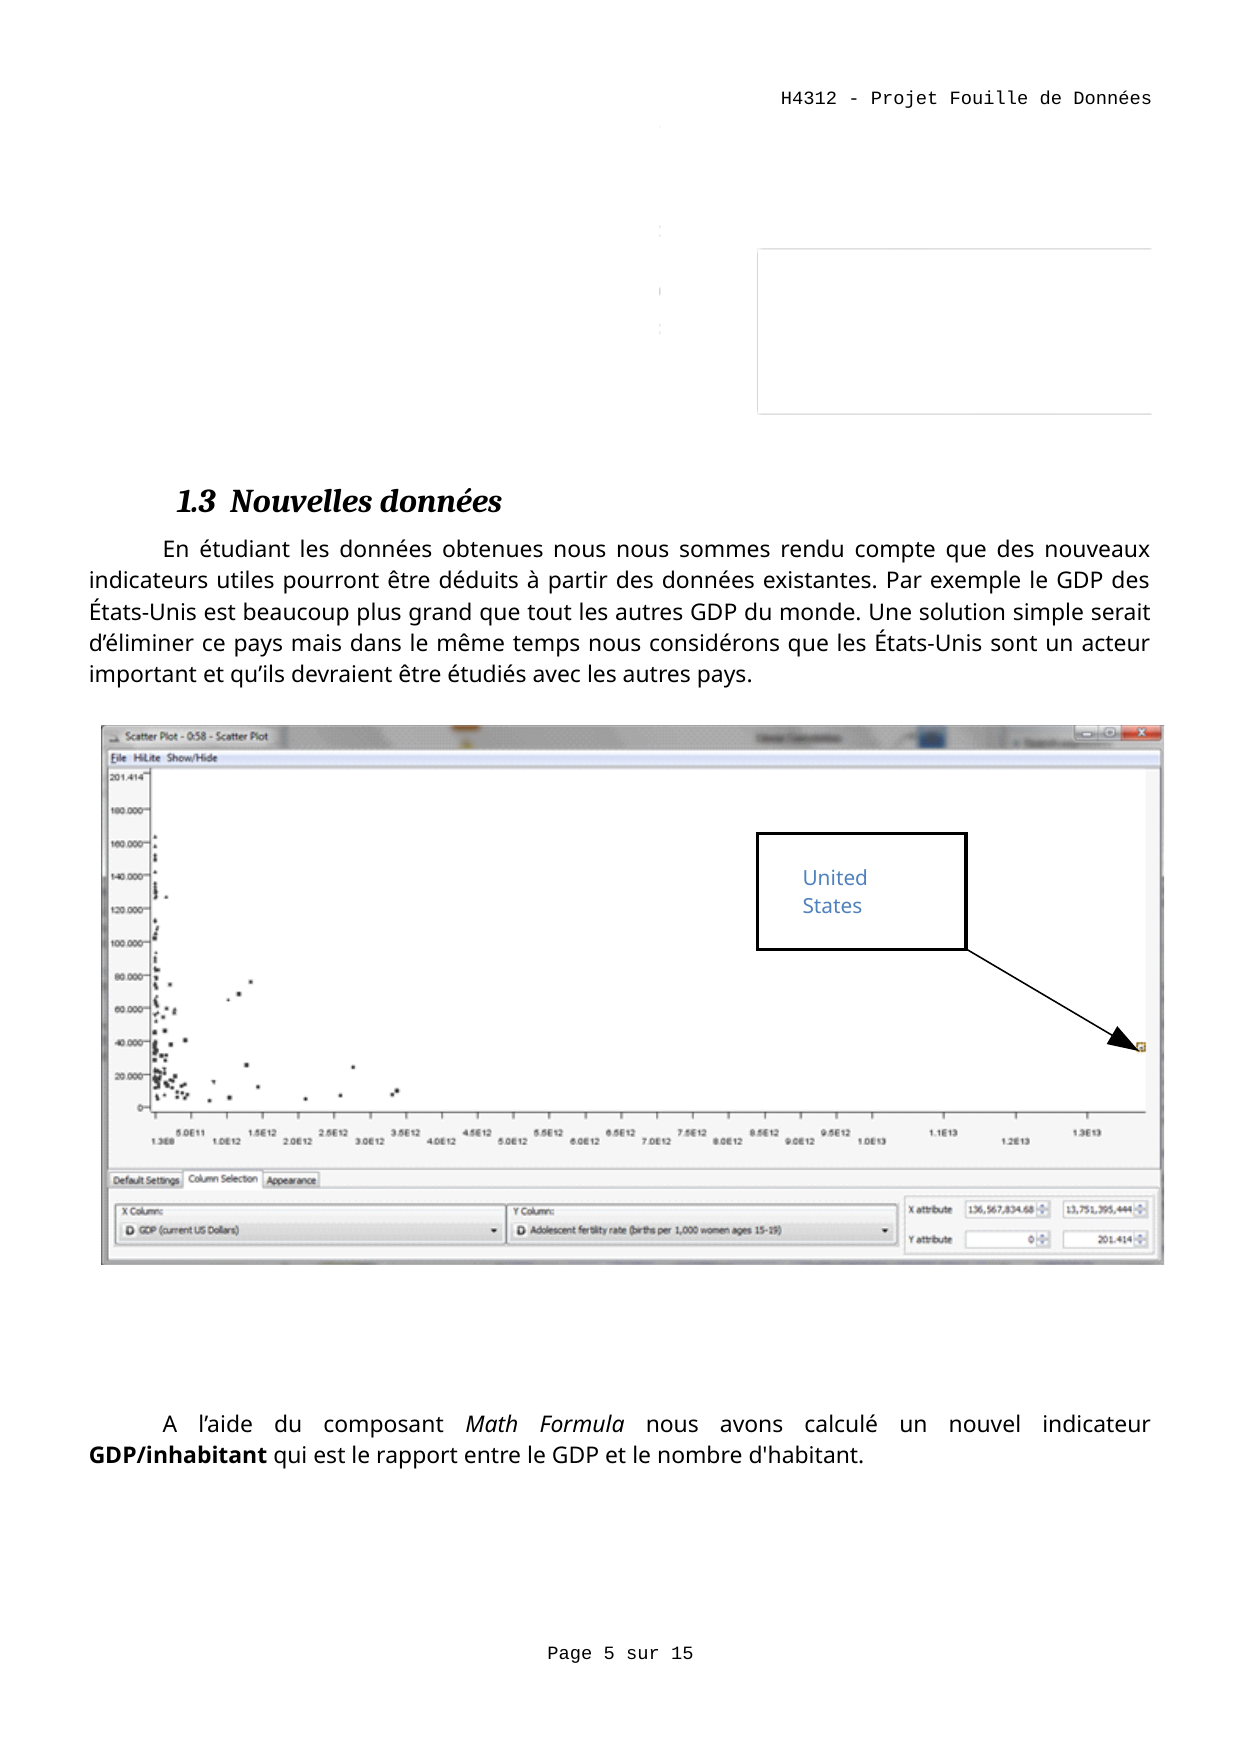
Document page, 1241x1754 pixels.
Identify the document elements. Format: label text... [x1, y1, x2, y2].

text En étudiant les données obtenues nous nous sommes rendu compte que des nouveaux indicateurs utiles pourront être déduits à partir des données existantes. Par exemple le GDP des États-Unis est beaucoup plus grand que tout les autres GDP du monde. Une solution simple serait d’éliminer ce pays mais dans le même temps nous considérons que les États-Unis sont un acteur important et qu’ils devraient être étudiés avec les autres pays. [88, 533, 1152, 689]
subtitle Nouvelles données [177, 110, 1134, 521]
text A l’aide du composant Math Formula nous avons calculé un nouvel indicateur GDP/inhabitant qui est le rapport entre le GDP et le nombre d'habitant. [88, 1408, 1152, 1471]
